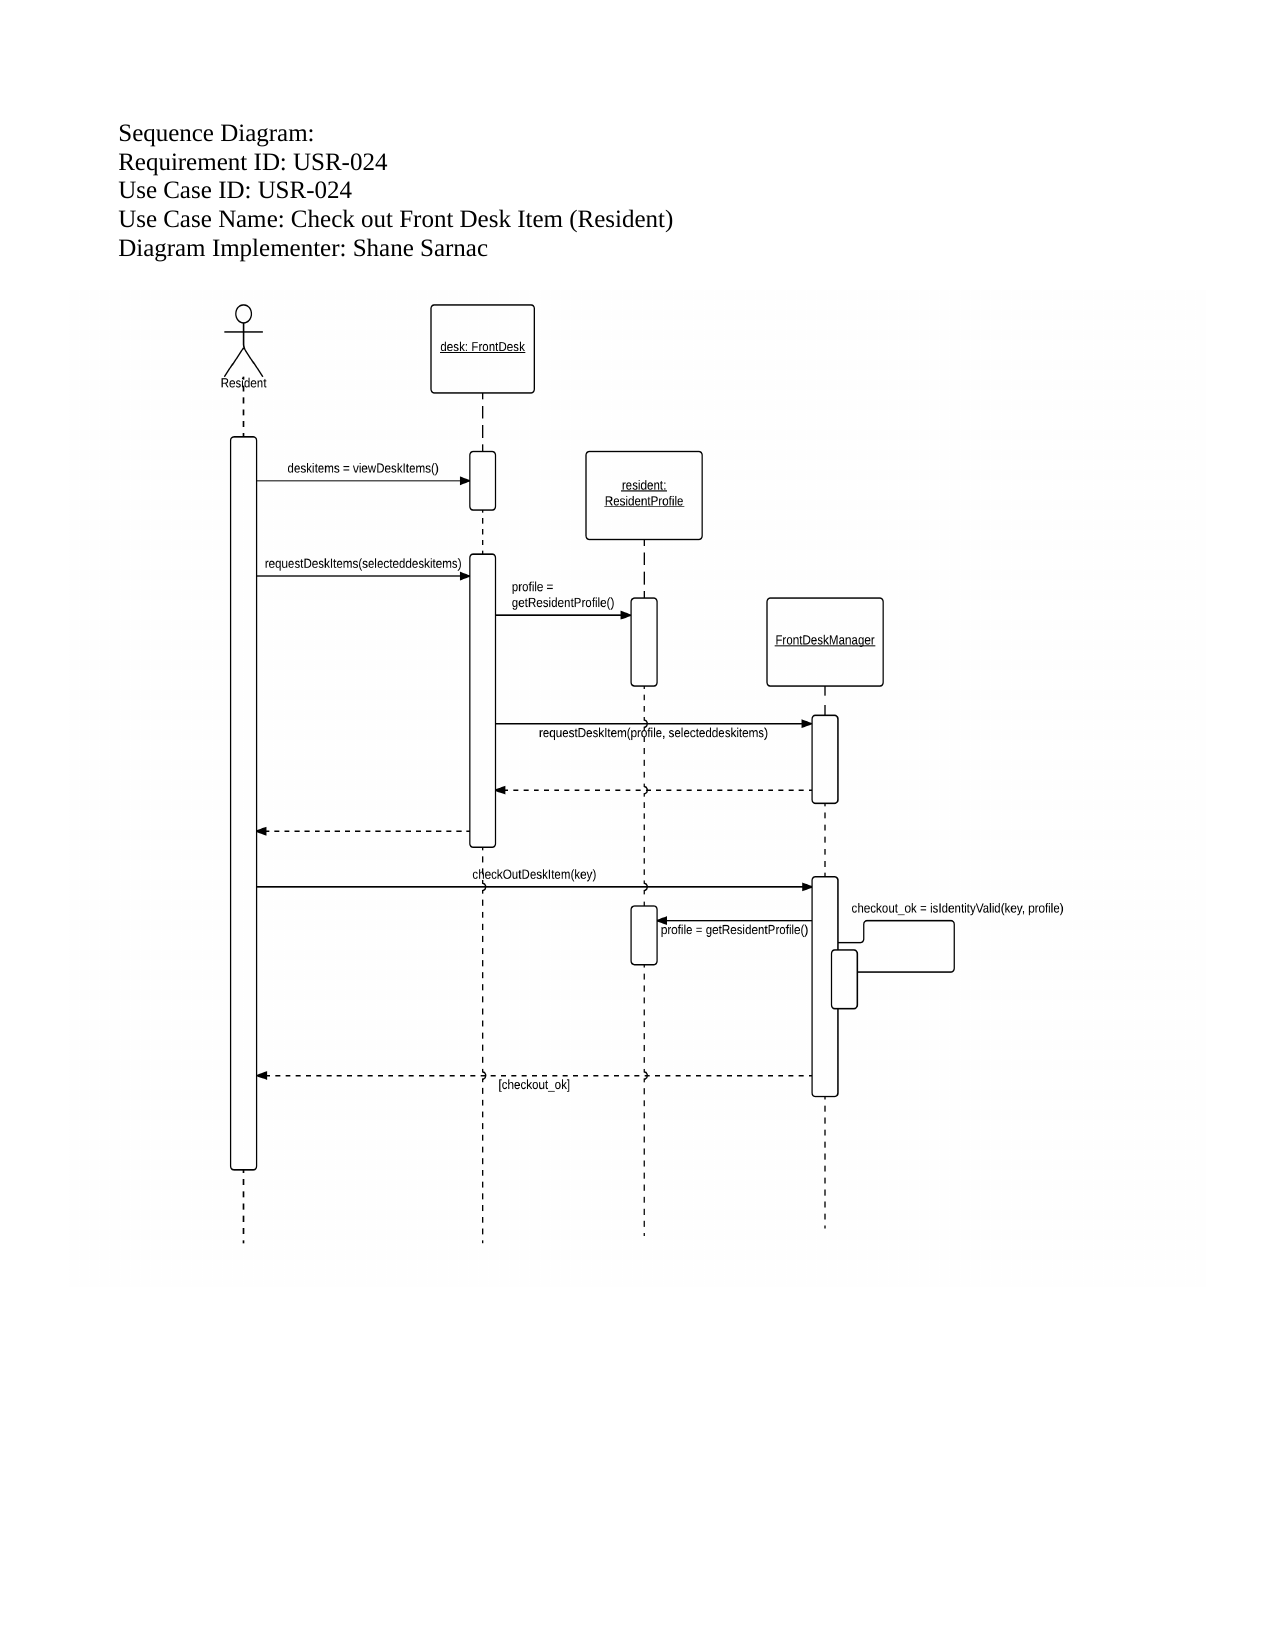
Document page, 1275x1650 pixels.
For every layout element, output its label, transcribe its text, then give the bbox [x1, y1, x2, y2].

text Requirement ID: USR-024 [118, 147, 1157, 176]
text Use Case ID: USR-024 [118, 176, 1157, 204]
text Use Case Name: Check out Front Desk Item (Resident) [118, 204, 1157, 233]
picture [69, 290, 1206, 1287]
text Diagram Implementer: Shane Sarnac [118, 233, 1157, 262]
text Sequence Diagram: [118, 118, 1157, 147]
